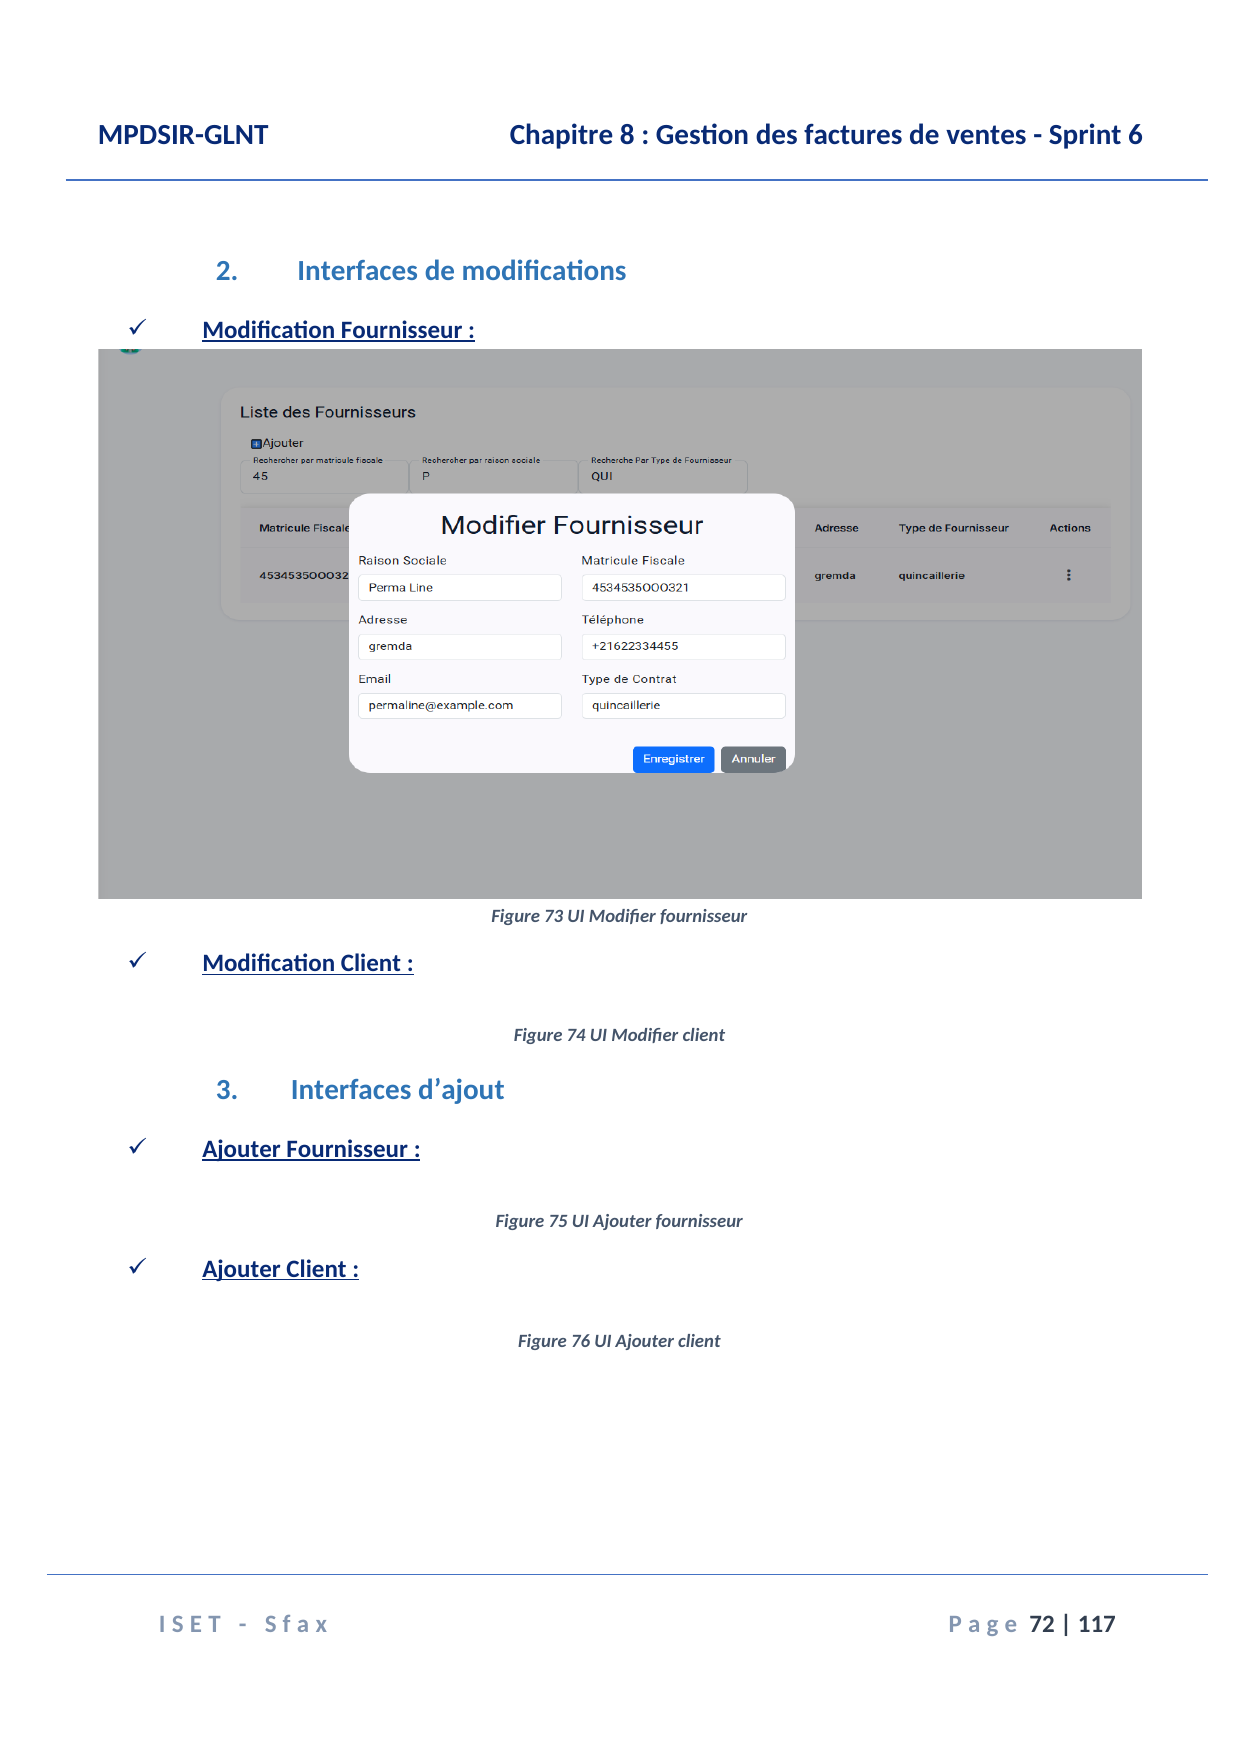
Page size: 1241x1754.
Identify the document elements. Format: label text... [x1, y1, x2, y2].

text Figure 74 UI Modifier client [97, 1023, 1143, 1046]
list Ajouter Client : [127, 1253, 1143, 1283]
text Figure 73 UI Modifier fournisseur [97, 904, 1143, 927]
list Modification Fournisseur : [127, 314, 1143, 345]
list Modification Client : [127, 947, 1143, 978]
subtitle Interfaces de modifications [216, 252, 1143, 288]
subtitle Interfaces d’ajout [216, 1071, 1143, 1107]
text Figure 75 UI Ajouter fournisseur [97, 1209, 1143, 1232]
list Ajouter Fournisseur : [127, 1133, 1143, 1164]
text Figure 76 UI Ajouter client [97, 1329, 1143, 1352]
